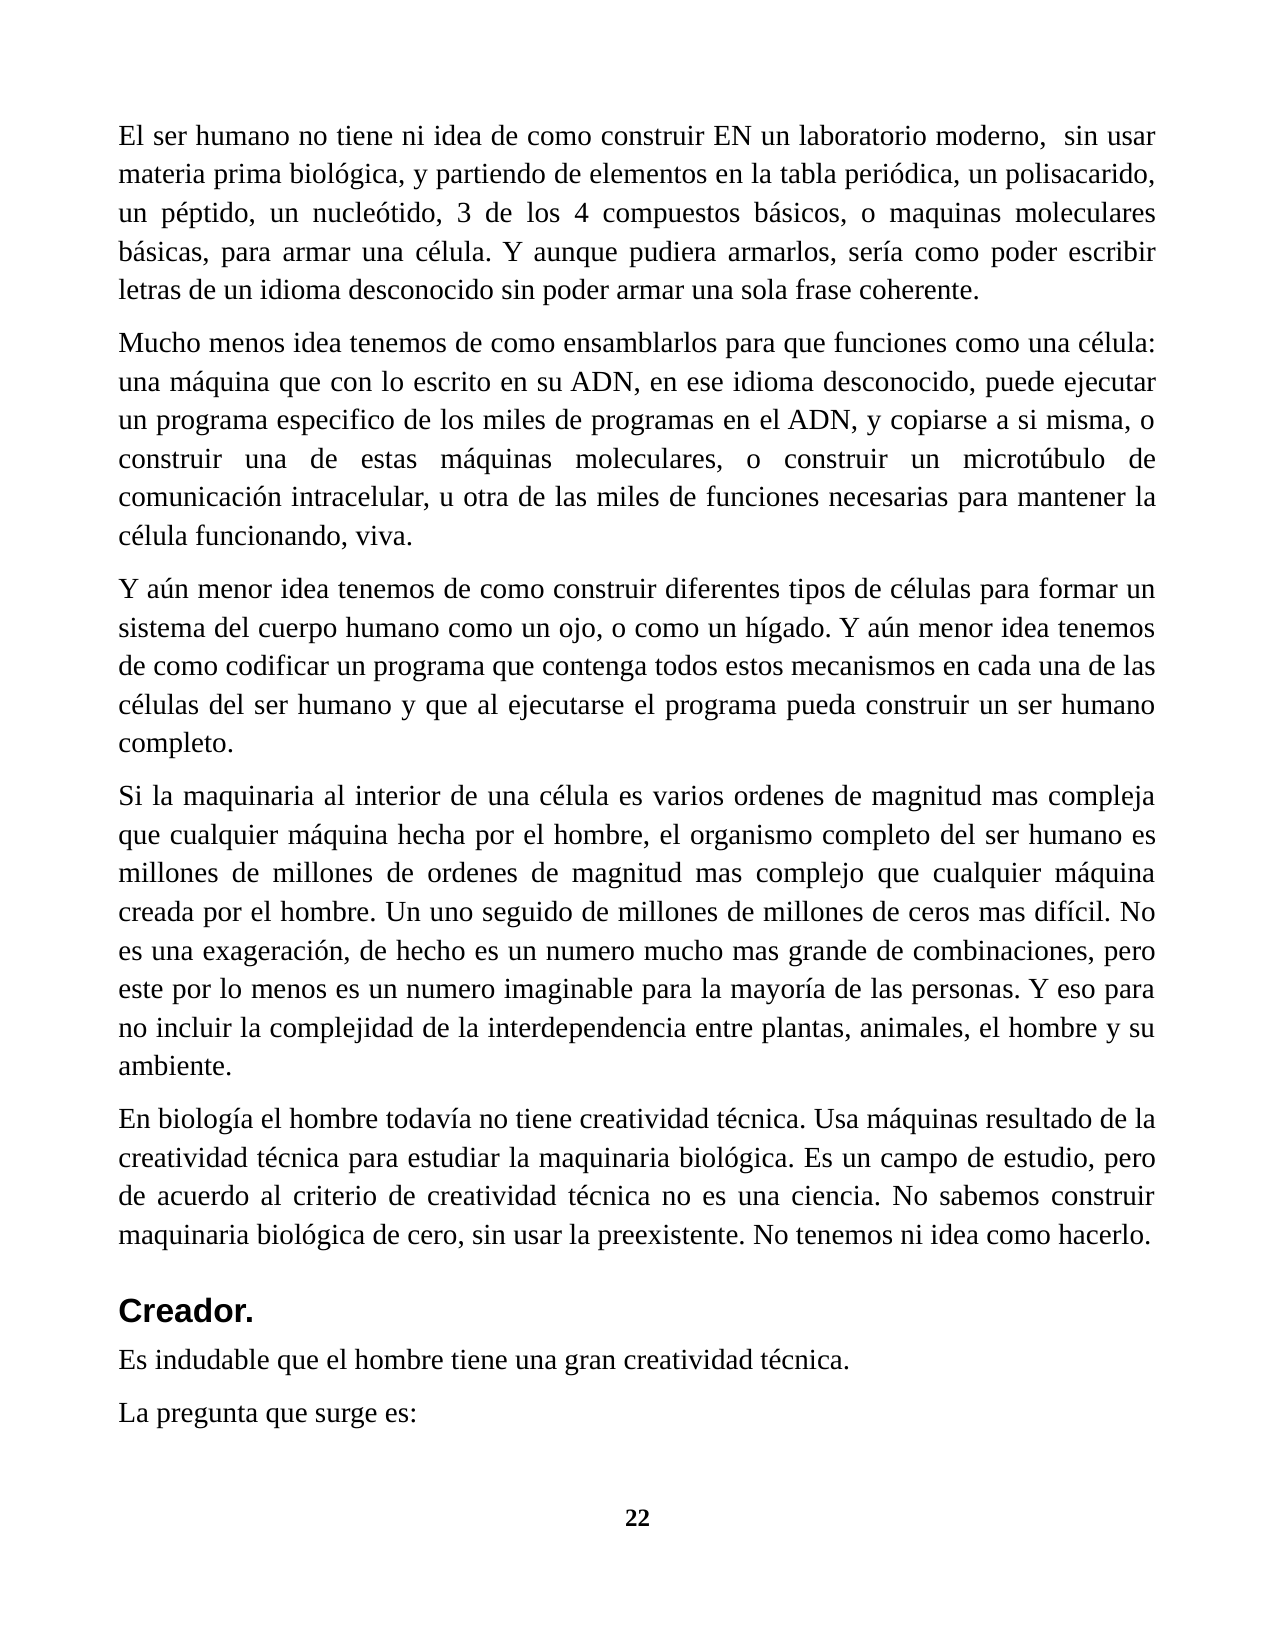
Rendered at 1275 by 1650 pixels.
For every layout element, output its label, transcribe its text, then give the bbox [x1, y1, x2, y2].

text Y aún menor idea tenemos de como construir diferentes tipos de células para formar un sistema del cuerpo humano como un ojo, o como un hígado. Y aún menor idea tenemos de como codificar un programa que contenga todos estos mecanismos en cada una de las células del ser humano y que al ejecutarse el programa pueda construir un ser humano completo. [118, 571, 1157, 759]
text Es indudable que el hombre tiene una gran creatividad técnica. [118, 1342, 1157, 1376]
text La pregunta que surge es: [118, 1395, 1157, 1429]
text Si la maquinaria al interior de una célula es varios ordenes de magnitud mas compleja que cualquier máquina hecha por el hombre, el organismo completo del ser humano es millones de millones de ordenes de magnitud mas complejo que cualquier máquina creada por el hombre. Un uno seguido de millones de millones de ceros mas difícil. No es una exageración, de hecho es un numero mucho mas grande de combinaciones, pero este por lo menos es un numero imaginable para la mayoría de las personas. Y eso para no incluir la complejidad de la interdependencia entre plantas, animales, el hombre y su ambiente. [118, 778, 1157, 1082]
text En biología el hombre todavía no tiene creatividad técnica. Usa máquinas resultado de la creatividad técnica para estudiar la maquinaria biológica. Es un campo de estudio, pero de acuerdo al criterio de creatividad técnica no es una ciencia. No sabemos construir maquinaria biológica de cero, sin usar la preexistente. No tenemos ni idea como hacerlo. [118, 1101, 1157, 1251]
subtitle Creador. [118, 1291, 1157, 1330]
text El ser humano no tiene ni idea de como construir EN un laboratorio moderno, sin usar materia prima biológica, y partiendo de elementos en la tabla periódica, un polisacarido, un péptido, un nucleótido, 3 de los 4 compuestos básicos, o maquinas moleculares básicas, para armar una célula. Y aunque pudiera armarlos, sería como poder escribir letras de un idioma desconocido sin poder armar una sola frase coherente. [118, 118, 1157, 306]
text Mucho menos idea tenemos de como ensamblarlos para que funciones como una célula: una máquina que con lo escrito en su ADN, en ese idioma desconocido, puede ejecutar un programa especifico de los miles de programas en el ADN, y copiarse a si misma, o construir una de estas máquinas moleculares, o construir un microtúbulo de comunicación intracelular, u otra de las miles de funciones necesarias para mantener la célula funcionando, viva. [118, 325, 1157, 552]
